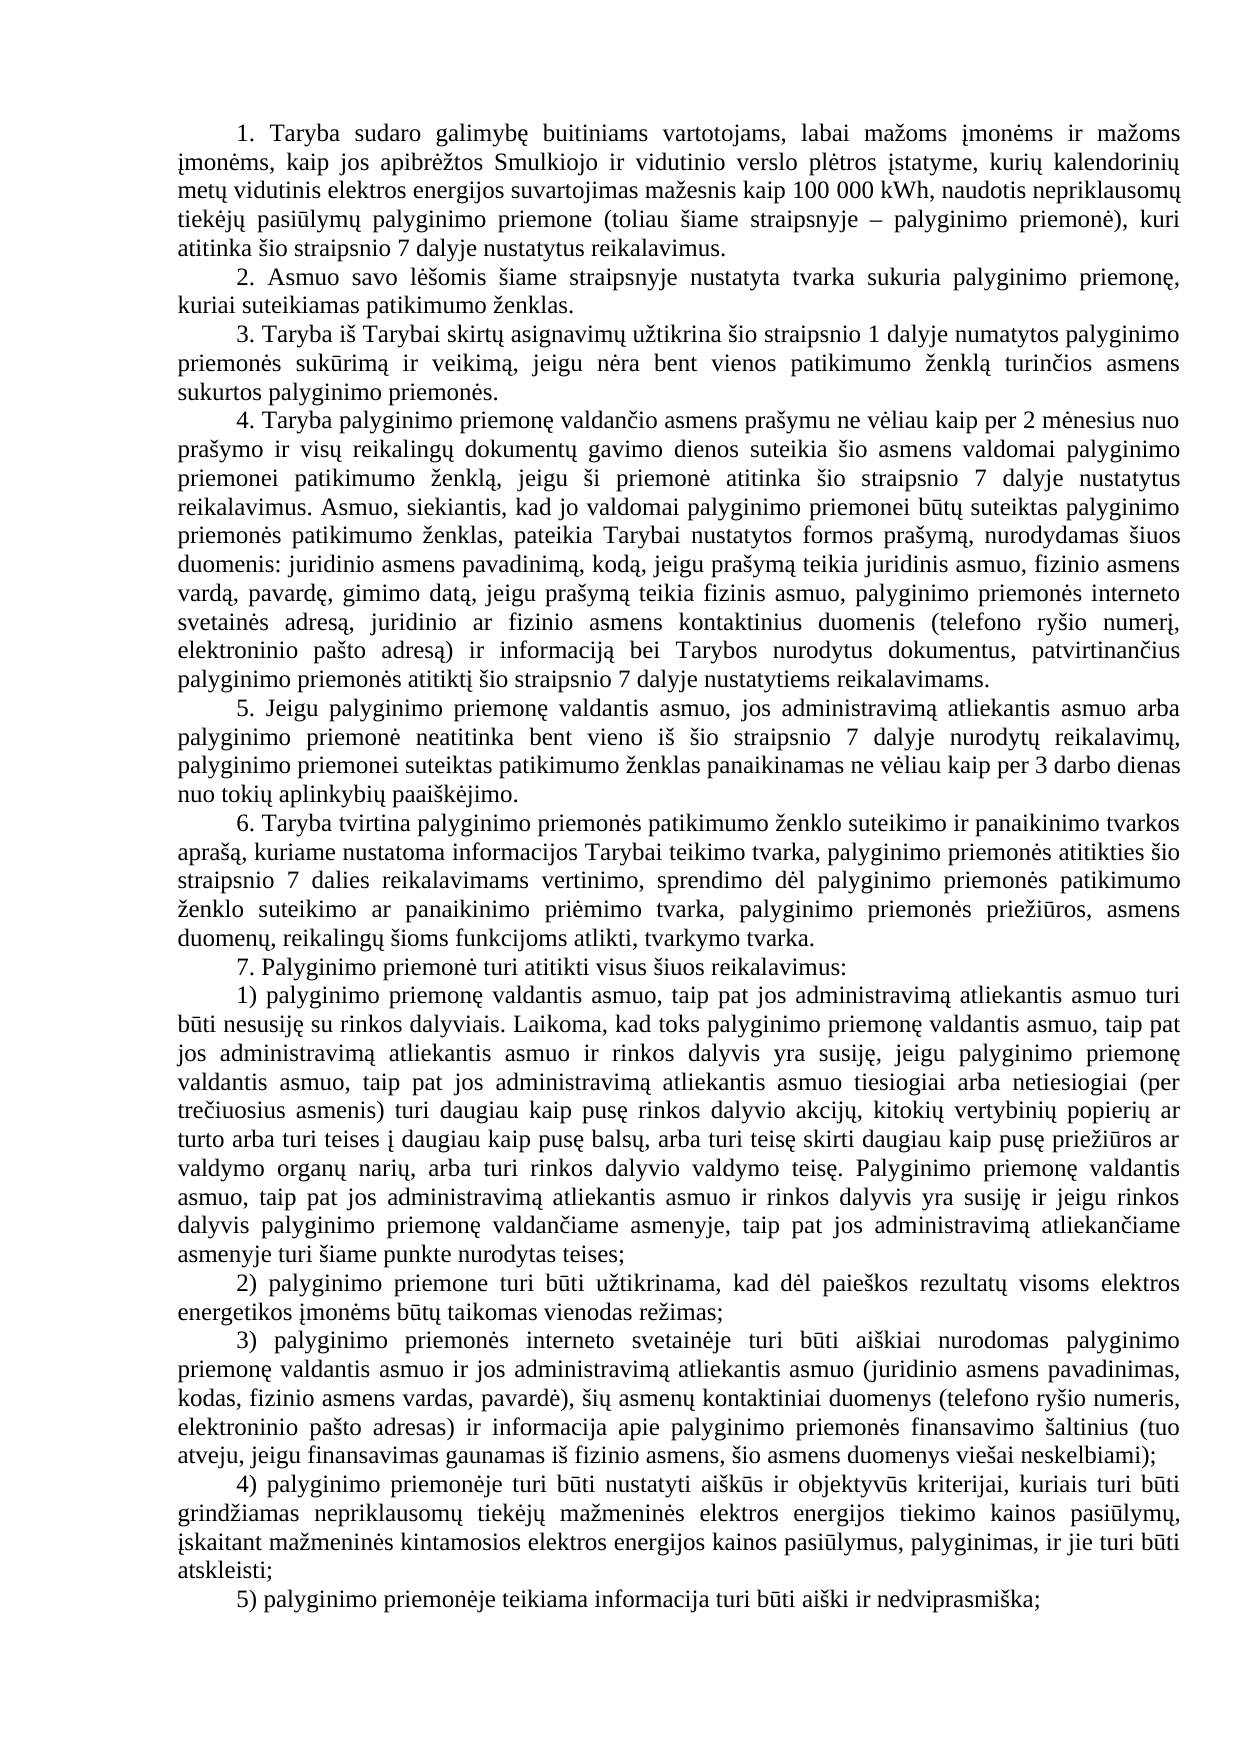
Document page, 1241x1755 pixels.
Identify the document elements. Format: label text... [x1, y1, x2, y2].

text 3) palyginimo priemonės interneto svetainėje turi būti aiškiai nurodomas palyginimo priemonę valdantis asmuo ir jos administravimą atliekantis asmuo (juridinio asmens pavadinimas, kodas, fizinio asmens vardas, pavardė), šių asmenų kontaktiniai duomenys (telefono ryšio numeris, elektroninio pašto adresas) ir informacija apie palyginimo priemonės finansavimo šaltinius (tuo atveju, jeigu finansavimas gaunamas iš fizinio asmens, šio asmens duomenys viešai neskelbiami); [177, 1326, 1181, 1469]
text 5. Jeigu palyginimo priemonę valdantis asmuo, jos administravimą atliekantis asmuo arba palyginimo priemonė neatitinka bent vieno iš šio straipsnio 7 dalyje nurodytų reikalavimų, palyginimo priemonei suteiktas patikimumo ženklas panaikinamas ne vėliau kaip per 3 darbo dienas nuo tokių aplinkybių paaiškėjimo. [177, 693, 1181, 808]
text 1. Taryba sudaro galimybę buitiniams vartotojams, labai mažoms įmonėms ir mažoms įmonėms, kaip jos apibrėžtos Smulkiojo ir vidutinio verslo plėtros įstatyme, kurių kalendorinių metų vidutinis elektros energijos suvartojimas mažesnis kaip 100 000 kWh, naudotis nepriklausomų tiekėjų pasiūlymų palyginimo priemone (toliau šiame straipsnyje – palyginimo priemonė), kuri atitinka šio straipsnio 7 dalyje nustatytus reikalavimus. [177, 118, 1181, 262]
text 2. Asmuo savo lėšomis šiame straipsnyje nustatyta tvarka sukuria palyginimo priemonę, kuriai suteikiamas patikimumo ženklas. [177, 262, 1181, 319]
text 4) palyginimo priemonėje turi būti nustatyti aiškūs ir objektyvūs kriterijai, kuriais turi būti grindžiamas nepriklausomų tiekėjų mažmeninės elektros energijos tiekimo kainos pasiūlymų, įskaitant mažmeninės kintamosios elektros energijos kainos pasiūlymus, palyginimas, ir jie turi būti atskleisti; [177, 1469, 1181, 1584]
text 3. Taryba iš Tarybai skirtų asignavimų užtikrina šio straipsnio 1 dalyje numatytos palyginimo priemonės sukūrimą ir veikimą, jeigu nėra bent vienos patikimumo ženklą turinčios asmens sukurtos palyginimo priemonės. [177, 319, 1181, 406]
text 1) palyginimo priemonę valdantis asmuo, taip pat jos administravimą atliekantis asmuo turi būti nesusiję su rinkos dalyviais. Laikoma, kad toks palyginimo priemonę valdantis asmuo, taip pat jos administravimą atliekantis asmuo ir rinkos dalyvis yra susiję, jeigu palyginimo priemonę valdantis asmuo, taip pat jos administravimą atliekantis asmuo tiesiogiai arba netiesiogiai (per trečiuosius asmenis) turi daugiau kaip pusę rinkos dalyvio akcijų, kitokių vertybinių popierių ar turto arba turi teises į daugiau kaip pusę balsų, arba turi teisę skirti daugiau kaip pusę priežiūros ar valdymo organų narių, arba turi rinkos dalyvio valdymo teisę. Palyginimo priemonę valdantis asmuo, taip pat jos administravimą atliekantis asmuo ir rinkos dalyvis yra susiję ir jeigu rinkos dalyvis palyginimo priemonę valdančiame asmenyje, taip pat jos administravimą atliekančiame asmenyje turi šiame punkte nurodytas teises; [177, 981, 1181, 1268]
text 6. Taryba tvirtina palyginimo priemonės patikimumo ženklo suteikimo ir panaikinimo tvarkos aprašą, kuriame nustatoma informacijos Tarybai teikimo tvarka, palyginimo priemonės atitikties šio straipsnio 7 dalies reikalavimams vertinimo, sprendimo dėl palyginimo priemonės patikimumo ženklo suteikimo ar panaikinimo priėmimo tvarka, palyginimo priemonės priežiūros, asmens duomenų, reikalingų šioms funkcijoms atlikti, tvarkymo tvarka. [177, 808, 1181, 952]
text 5) palyginimo priemonėje teikiama informacija turi būti aiški ir nedviprasmiška; [177, 1584, 1181, 1613]
text 2) palyginimo priemone turi būti užtikrinama, kad dėl paieškos rezultatų visoms elektros energetikos įmonėms būtų taikomas vienodas režimas; [177, 1268, 1181, 1326]
text 4. Taryba palyginimo priemonę valdančio asmens prašymu ne vėliau kaip per 2 mėnesius nuo prašymo ir visų reikalingų dokumentų gavimo dienos suteikia šio asmens valdomai palyginimo priemonei patikimumo ženklą, jeigu ši priemonė atitinka šio straipsnio 7 dalyje nustatytus reikalavimus. Asmuo, siekiantis, kad jo valdomai palyginimo priemonei būtų suteiktas palyginimo priemonės patikimumo ženklas, pateikia Tarybai nustatytos formos prašymą, nurodydamas šiuos duomenis: juridinio asmens pavadinimą, kodą, jeigu prašymą teikia juridinis asmuo, fizinio asmens vardą, pavardę, gimimo datą, jeigu prašymą teikia fizinis asmuo, palyginimo priemonės interneto svetainės adresą, juridinio ar fizinio asmens kontaktinius duomenis (telefono ryšio numerį, elektroninio pašto adresą) ir informaciją bei Tarybos nurodytus dokumentus, patvirtinančius palyginimo priemonės atitiktį šio straipsnio 7 dalyje nustatytiems reikalavimams. [177, 406, 1181, 693]
text 7. Palyginimo priemonė turi atitikti visus šiuos reikalavimus: [177, 952, 1181, 981]
